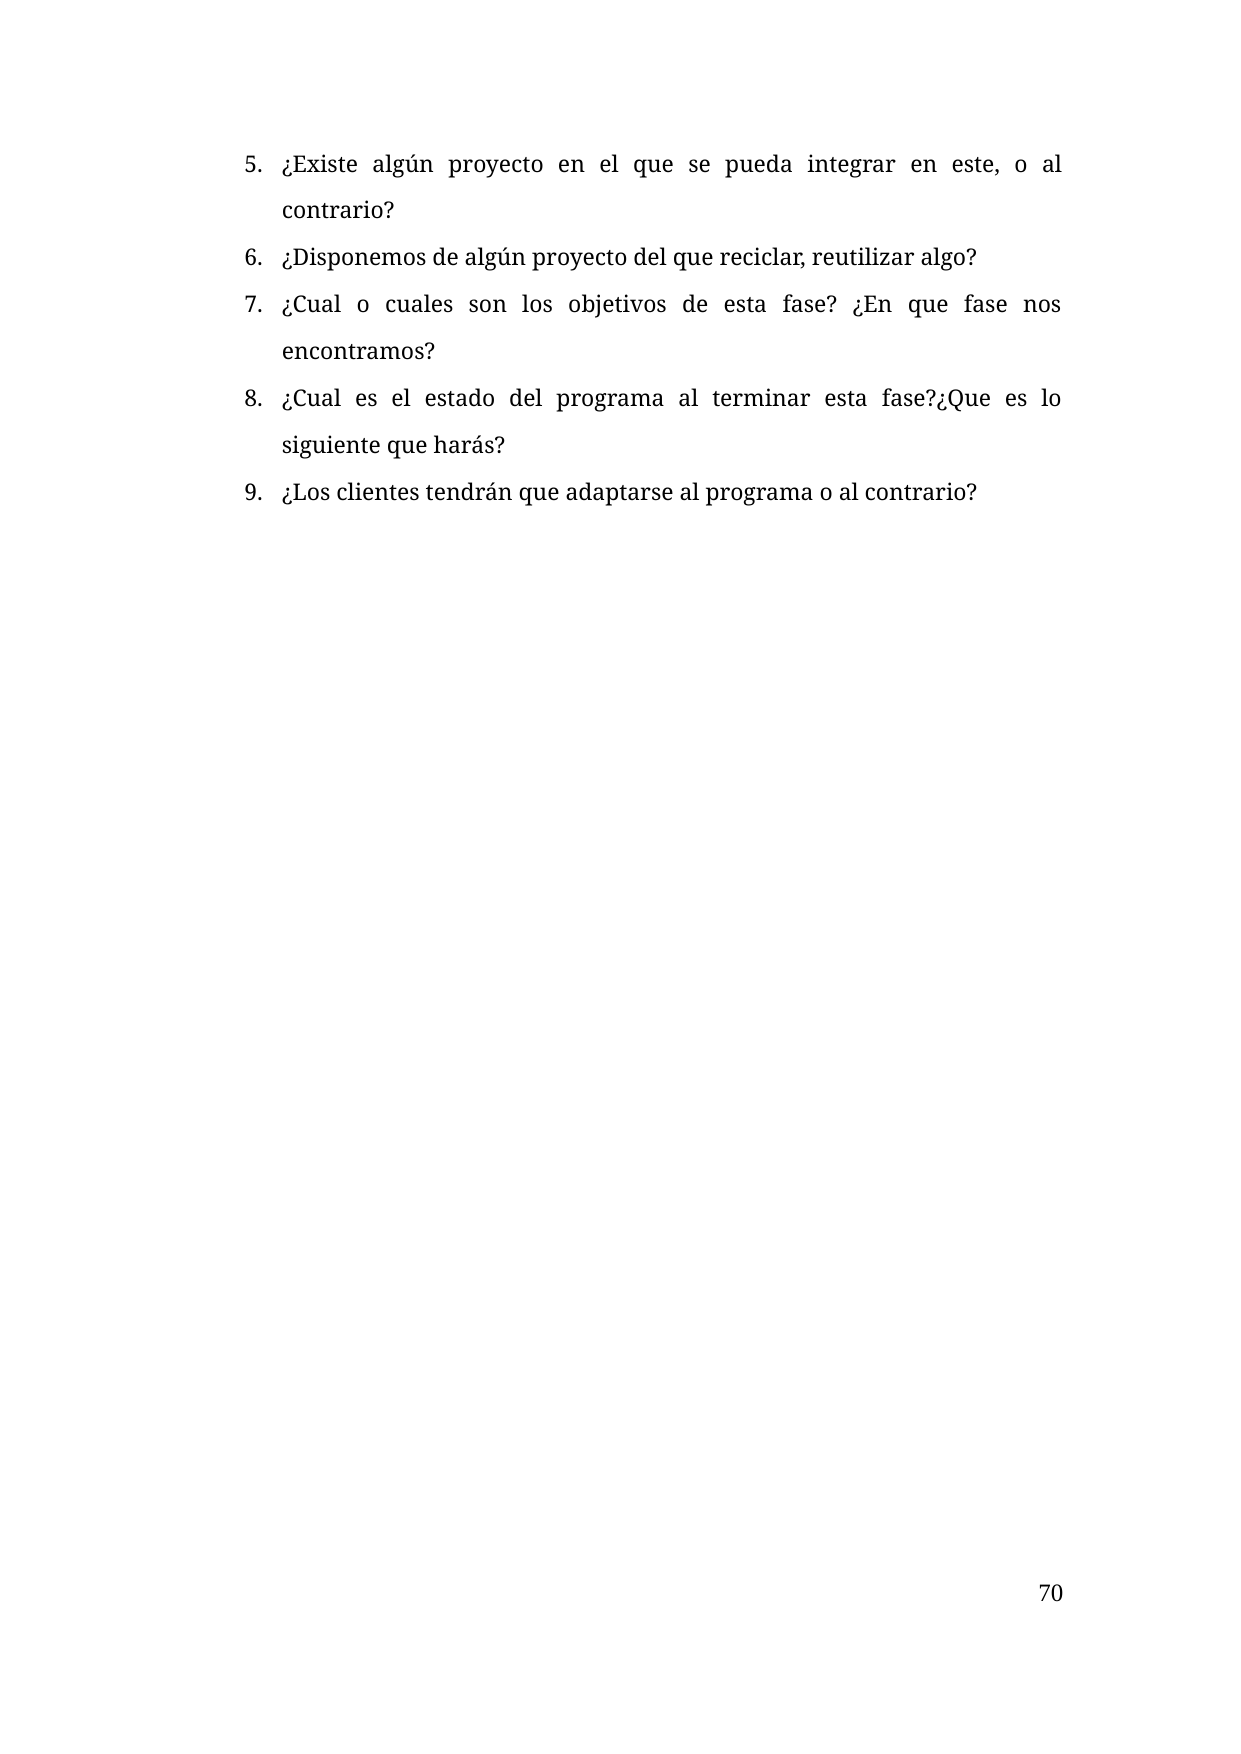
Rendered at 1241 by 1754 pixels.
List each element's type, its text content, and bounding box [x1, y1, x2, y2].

list ¿Cual o cuales son los objetivos de esta fase? ¿En que fase nos encontramos? [244, 288, 1063, 366]
list ¿Existe algún proyecto en el que se pueda integrar en este, o al contrario? [244, 148, 1063, 226]
list ¿Cual es el estado del programa al terminar esta fase?¿Que es lo siguiente que harás? [244, 382, 1063, 460]
list ¿Disponemos de algún proyecto del que reciclar, reutilizar algo? [244, 241, 1063, 273]
list ¿Los clientes tendrán que adaptarse al programa o al contrario? [244, 476, 1063, 507]
